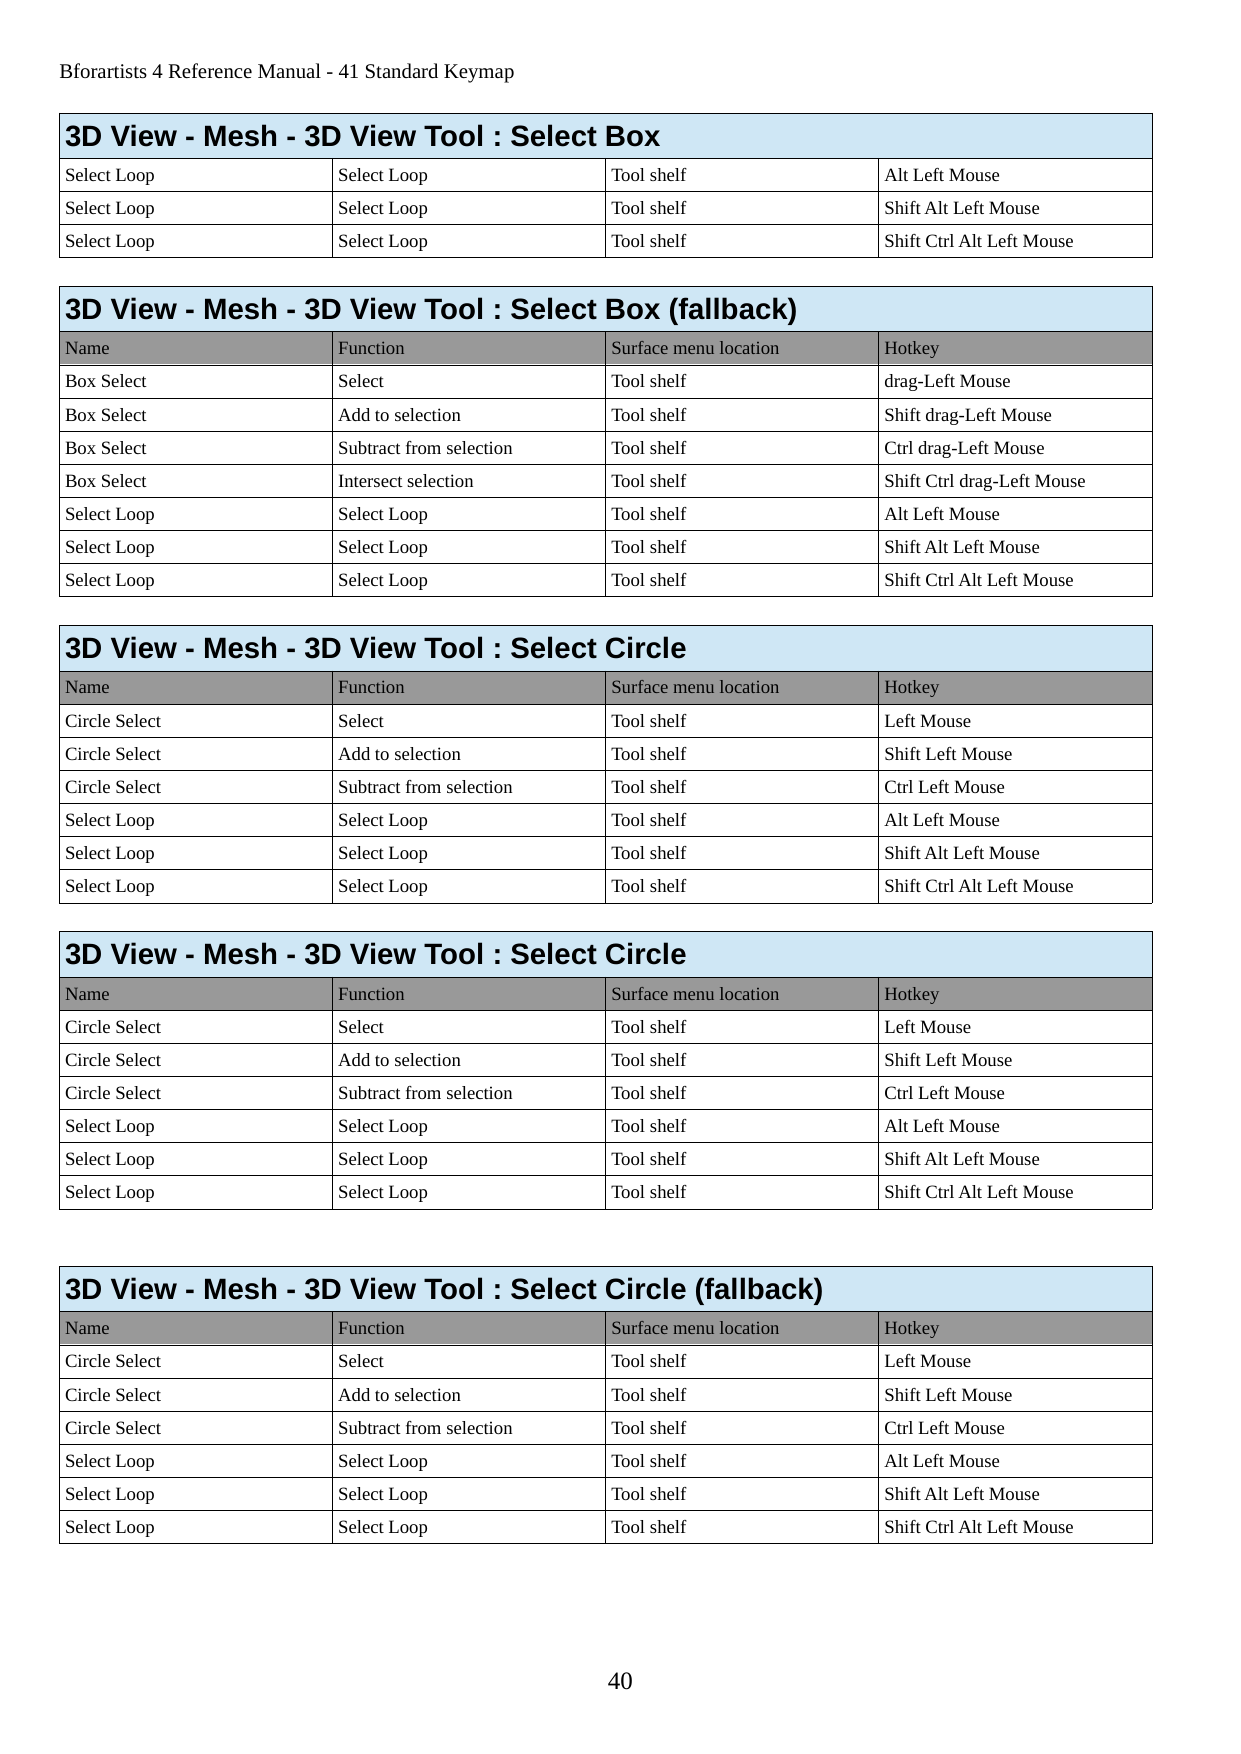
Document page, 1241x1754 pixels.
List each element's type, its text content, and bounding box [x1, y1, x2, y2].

table_cell Left Mouse [879, 1346, 1152, 1378]
table_cell Shift Ctrl Alt Left Mouse [879, 1176, 1152, 1208]
table_cell Select Loop [333, 531, 605, 563]
table_cell Intersect selection [333, 465, 605, 497]
table_cell Select Loop [60, 564, 332, 596]
table_cell Name [60, 672, 332, 704]
table_cell Add to selection [333, 399, 605, 431]
table_header 3D View - Mesh - 3D View Tool : Select Box [60, 114, 1152, 158]
table_cell Tool shelf [606, 1511, 878, 1543]
table_cell Tool shelf [606, 192, 878, 224]
table_cell Select Loop [60, 192, 332, 224]
table_cell Box Select [60, 432, 332, 464]
table_header 3D View - Mesh - 3D View Tool : Select Circle [60, 626, 1152, 671]
table_cell Ctrl Left Mouse [879, 1077, 1152, 1109]
table_cell Circle Select [60, 738, 332, 770]
table_cell Select Loop [60, 1176, 332, 1208]
table_cell Shift Ctrl Alt Left Mouse [879, 564, 1152, 596]
table_cell Select Loop [333, 837, 605, 869]
table_cell drag-Left Mouse [879, 366, 1152, 398]
table_cell Alt Left Mouse [879, 804, 1152, 836]
table_cell Tool shelf [606, 465, 878, 497]
table_cell Select Loop [333, 1511, 605, 1543]
table_cell Add to selection [333, 1044, 605, 1076]
table_cell Tool shelf [606, 705, 878, 737]
table_cell Select Loop [333, 1478, 605, 1510]
table_cell Shift Alt Left Mouse [879, 1478, 1152, 1510]
table_cell Select Loop [333, 1176, 605, 1208]
table_cell Alt Left Mouse [879, 498, 1152, 530]
table_cell Select Loop [333, 225, 605, 257]
table_cell Circle Select [60, 1346, 332, 1378]
table_cell Tool shelf [606, 1044, 878, 1076]
table_cell Shift drag-Left Mouse [879, 399, 1152, 431]
table_cell Box Select [60, 399, 332, 431]
table_cell Circle Select [60, 771, 332, 803]
table_cell Left Mouse [879, 1011, 1152, 1043]
table_cell Select Loop [60, 225, 332, 257]
table_cell Tool shelf [606, 771, 878, 803]
table_cell Subtract from selection [333, 1412, 605, 1444]
table_cell Function [333, 672, 605, 704]
table_cell Select Loop [60, 1143, 332, 1175]
table_cell Select Loop [333, 1143, 605, 1175]
table_cell Select Loop [60, 837, 332, 869]
table_cell Tool shelf [606, 1412, 878, 1444]
table_cell Box Select [60, 465, 332, 497]
table_cell Tool shelf [606, 804, 878, 836]
table_cell Select Loop [60, 531, 332, 563]
table_cell Select Loop [333, 498, 605, 530]
table_cell Select [333, 366, 605, 398]
table_cell Tool shelf [606, 1478, 878, 1510]
table_cell Name [60, 1312, 332, 1344]
table_cell Shift Ctrl Alt Left Mouse [879, 225, 1152, 257]
table_cell Subtract from selection [333, 771, 605, 803]
table_cell Box Select [60, 366, 332, 398]
table_cell Function [333, 332, 605, 364]
table_cell Select Loop [60, 1511, 332, 1543]
table_cell Surface menu location [606, 1312, 878, 1344]
table_cell Ctrl drag-Left Mouse [879, 432, 1152, 464]
table_cell Tool shelf [606, 432, 878, 464]
table_cell Tool shelf [606, 837, 878, 869]
table_cell Tool shelf [606, 564, 878, 596]
table_cell Subtract from selection [333, 432, 605, 464]
table_cell Tool shelf [606, 1143, 878, 1175]
table_cell Select [333, 1011, 605, 1043]
table_cell Select Loop [60, 498, 332, 530]
table_cell Tool shelf [606, 1445, 878, 1477]
table_cell Name [60, 978, 332, 1010]
table_cell Select [333, 1346, 605, 1378]
table_cell Shift Left Mouse [879, 1379, 1152, 1411]
table_cell Tool shelf [606, 366, 878, 398]
table_cell Tool shelf [606, 1011, 878, 1043]
table_cell Select Loop [60, 1110, 332, 1142]
table_cell Ctrl Left Mouse [879, 771, 1152, 803]
table_cell Tool shelf [606, 738, 878, 770]
table_cell Tool shelf [606, 399, 878, 431]
table_cell Tool shelf [606, 498, 878, 530]
table_cell Select Loop [333, 192, 605, 224]
table_cell Select [333, 705, 605, 737]
table_cell Select Loop [333, 1445, 605, 1477]
table_cell Select Loop [333, 1110, 605, 1142]
table_cell Shift Ctrl Alt Left Mouse [879, 870, 1152, 902]
table_cell Subtract from selection [333, 1077, 605, 1109]
table_cell Hotkey [879, 332, 1152, 364]
table_cell Function [333, 1312, 605, 1344]
table_cell Shift Left Mouse [879, 738, 1152, 770]
table_cell Tool shelf [606, 225, 878, 257]
table_cell Shift Alt Left Mouse [879, 531, 1152, 563]
table_cell Alt Left Mouse [879, 1110, 1152, 1142]
table_cell Tool shelf [606, 531, 878, 563]
table_cell Shift Left Mouse [879, 1044, 1152, 1076]
table_cell Shift Alt Left Mouse [879, 1143, 1152, 1175]
table_cell Tool shelf [606, 1379, 878, 1411]
table_cell Surface menu location [606, 332, 878, 364]
table_cell Surface menu location [606, 978, 878, 1010]
table_cell Select Loop [60, 870, 332, 902]
table_header 3D View - Mesh - 3D View Tool : Select Circle (fallback) [60, 1267, 1152, 1311]
table_cell Alt Left Mouse [879, 159, 1152, 191]
table_cell Select Loop [60, 804, 332, 836]
table_header 3D View - Mesh - 3D View Tool : Select Circle [60, 932, 1152, 977]
table_cell Tool shelf [606, 1346, 878, 1378]
table_cell Select Loop [60, 159, 332, 191]
table_cell Add to selection [333, 738, 605, 770]
table_cell Left Mouse [879, 705, 1152, 737]
table_header 3D View - Mesh - 3D View Tool : Select Box (fallback) [60, 287, 1152, 331]
table_cell Select Loop [60, 1445, 332, 1477]
table_cell Alt Left Mouse [879, 1445, 1152, 1477]
table_cell Shift Alt Left Mouse [879, 192, 1152, 224]
table_cell Tool shelf [606, 1077, 878, 1109]
table_cell Hotkey [879, 1312, 1152, 1344]
table_cell Tool shelf [606, 159, 878, 191]
table_cell Tool shelf [606, 1110, 878, 1142]
table_cell Select Loop [60, 1478, 332, 1510]
table_cell Circle Select [60, 1011, 332, 1043]
table_cell Circle Select [60, 1044, 332, 1076]
table_cell Circle Select [60, 705, 332, 737]
table_cell Ctrl Left Mouse [879, 1412, 1152, 1444]
table_cell Name [60, 332, 332, 364]
table_cell Select Loop [333, 870, 605, 902]
table_cell Circle Select [60, 1077, 332, 1109]
table_cell Shift Alt Left Mouse [879, 837, 1152, 869]
table_cell Surface menu location [606, 672, 878, 704]
table_cell Function [333, 978, 605, 1010]
table_cell Tool shelf [606, 870, 878, 902]
table_cell Select Loop [333, 564, 605, 596]
table_cell Tool shelf [606, 1176, 878, 1208]
table_cell Add to selection [333, 1379, 605, 1411]
table_cell Circle Select [60, 1379, 332, 1411]
table_cell Hotkey [879, 978, 1152, 1010]
table_cell Select Loop [333, 804, 605, 836]
table_cell Circle Select [60, 1412, 332, 1444]
table_cell Select Loop [333, 159, 605, 191]
table_cell Hotkey [879, 672, 1152, 704]
table_cell Shift Ctrl Alt Left Mouse [879, 1511, 1152, 1543]
table_cell Shift Ctrl drag-Left Mouse [879, 465, 1152, 497]
